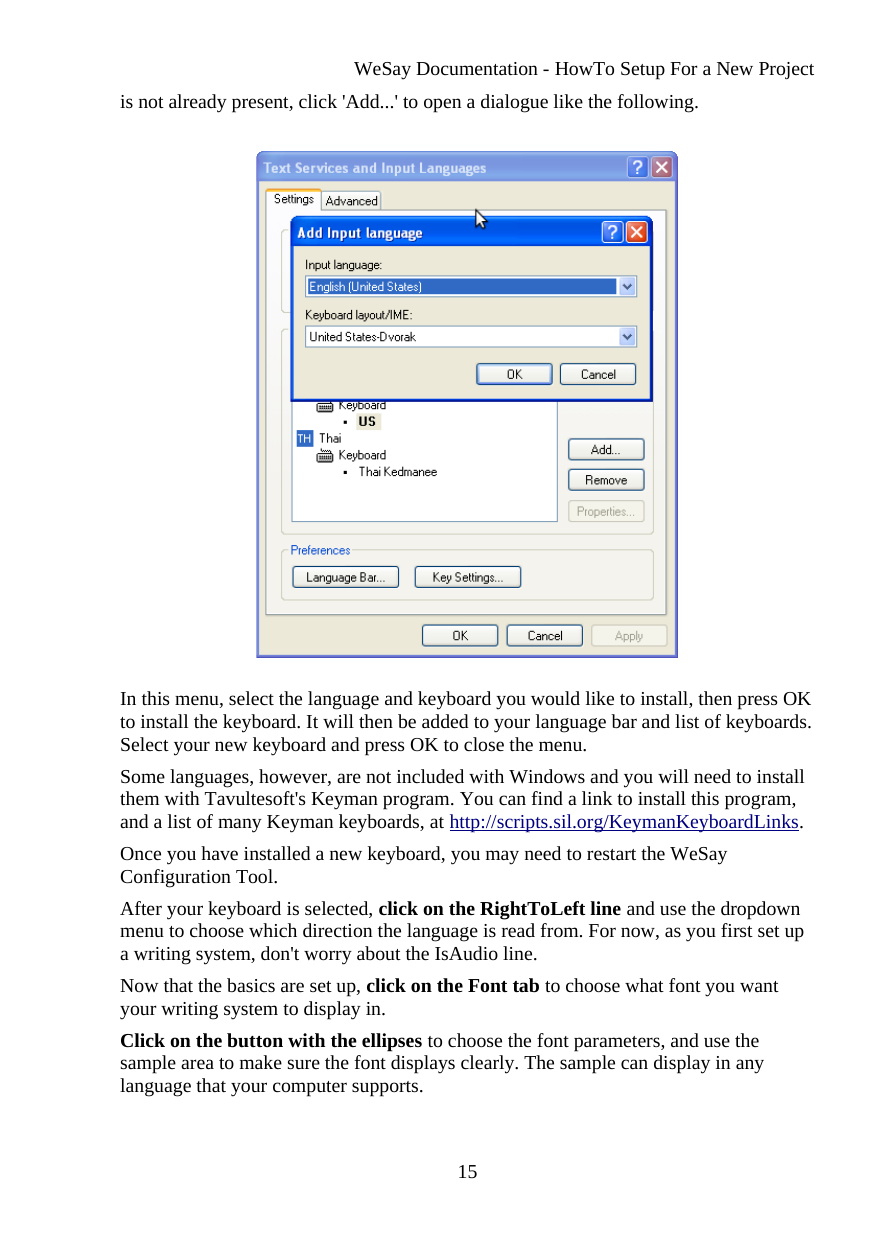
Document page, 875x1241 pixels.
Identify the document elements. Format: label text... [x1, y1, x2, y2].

text In this menu, select the language and keyboard you would like to install, then press OK to install the keyboard. It will then be added to your language bar and list of keyboards. Select your new keyboard and press OK to close the menu. [120, 122, 814, 756]
picture [256, 151, 678, 658]
text After your keyboard is selected, click on the RightToLeft line and use the dropdown menu to choose which direction the language is read from. For now, as you first set up a writing system, don't worry about the IsAudio line. [120, 897, 814, 965]
text is not already present, click 'Add...' to open a dialogue like the following. [120, 90, 814, 113]
text Click on the button with the ellipses to choose the font parameters, and use the sample area to make sure the font displays clearly. The sample can display in any language that your computer supports. [120, 1028, 814, 1097]
text Now that the basics are set up, click on the Font tab to choose what font you want your writing system to display in. [120, 974, 814, 1019]
text Once you have installed a new keyboard, you may need to restart the WeSay Configuration Tool. [120, 842, 814, 888]
text Some languages, however, are not included with Windows and you will need to install them with Tavultesoft's Keyman program. You can find a link to install this program, and a list of many Keyman keyboards, at http://scripts.sil.org/KeymanKeyboardLinks. [120, 764, 814, 833]
